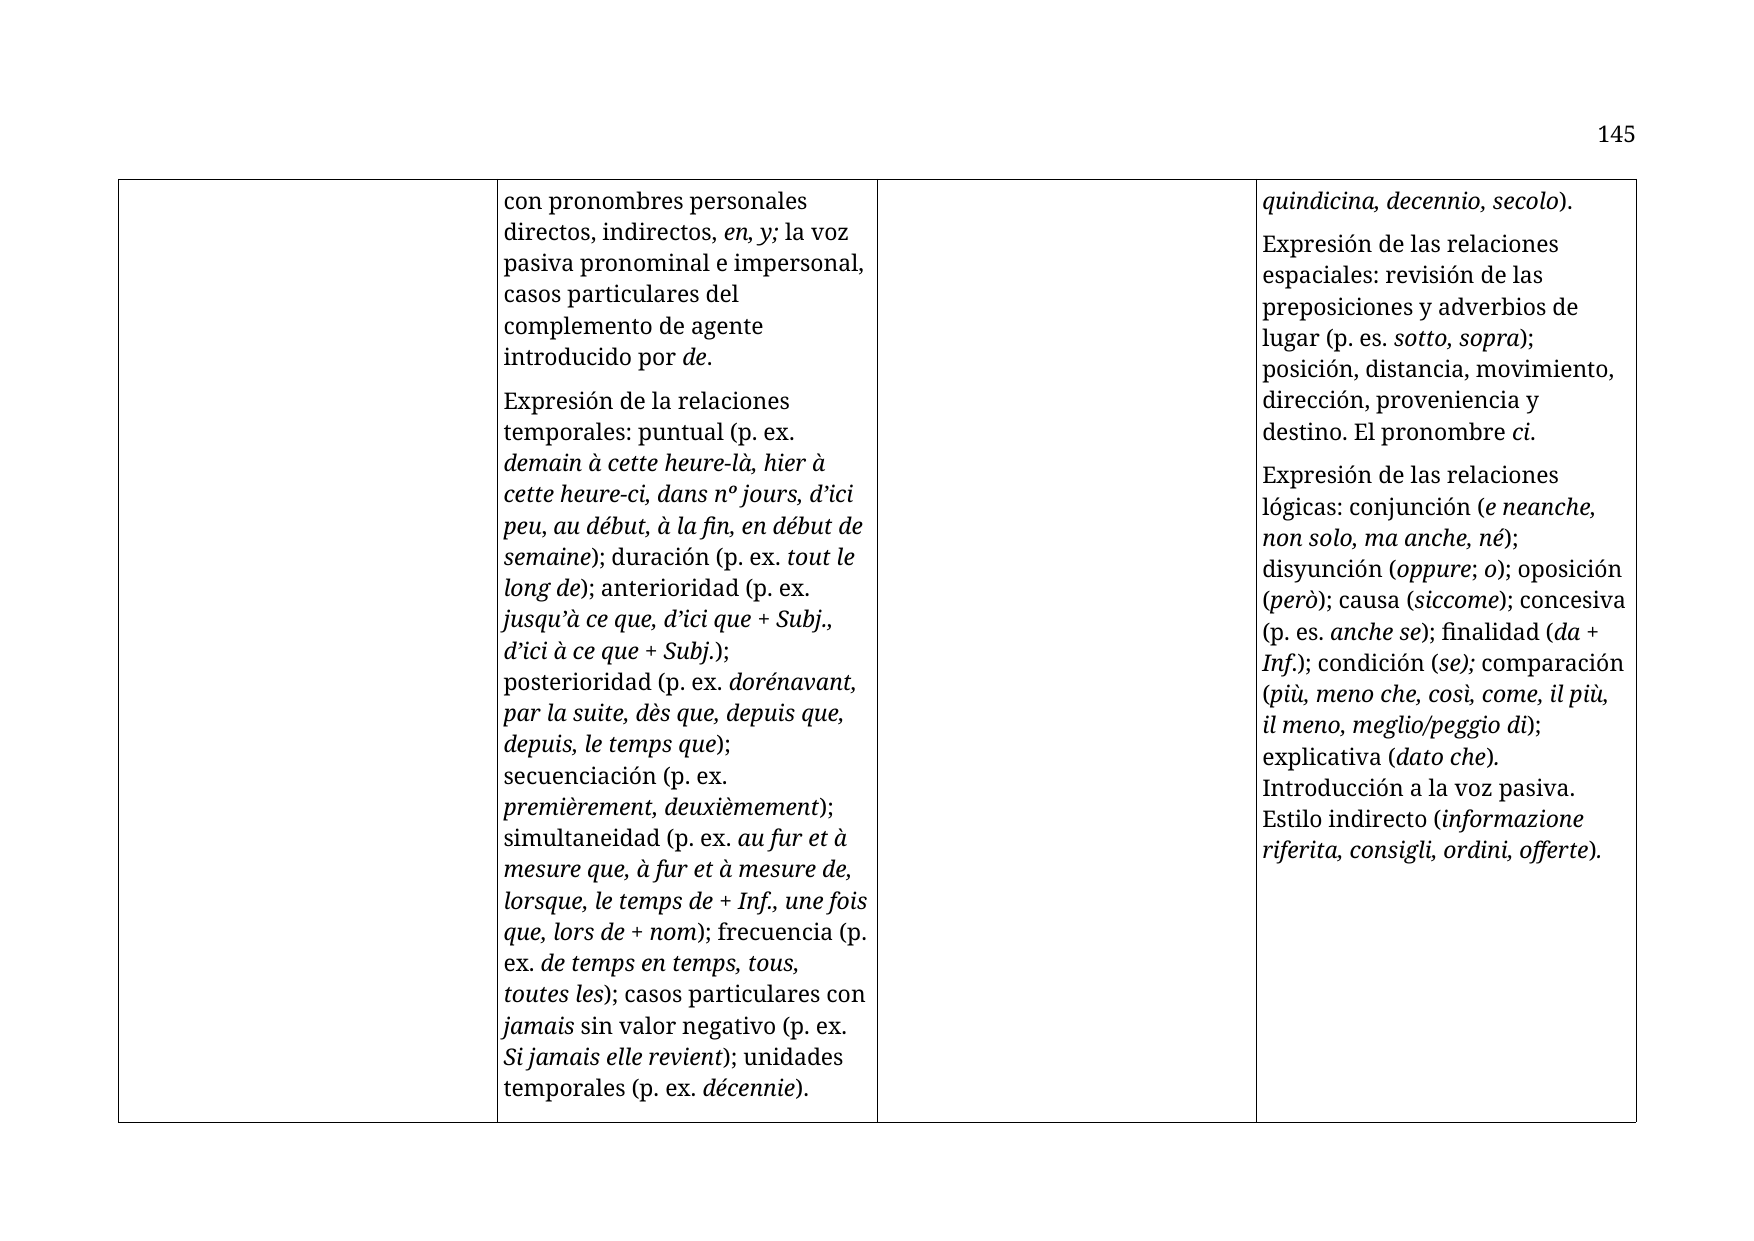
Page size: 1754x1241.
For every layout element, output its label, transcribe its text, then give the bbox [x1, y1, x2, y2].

table_cell [119, 180, 497, 1122]
table_cell quindicina, decennio, secolo). Expresión de las relaciones espaciales: revisión de las preposiciones y adverbios de lugar (p. es. sotto, sopra); posición, distancia, movimiento, dirección, proveniencia y destino. El pronombre ci. Expresión de las relaciones lógicas: conjunción (e neanche, non solo, ma anche, né); disyunción (oppure; o); oposición (però); causa (siccome); concesiva (p. es. anche se); finalidad (da + Inf.); condición (se); comparación (più, meno che, così, come, il più, il meno, meglio/peggio di); explicativa (dato che). Introducción a la voz pasiva. Estilo indirecto (informazione riferita, consigli, ordini, offerte). [1257, 180, 1636, 1122]
table_cell [878, 180, 1256, 1122]
table_cell con pronombres personales directos, indirectos, en, y; la voz pasiva pronominal e impersonal, casos particulares del complemento de agente introducido por de. Expresión de la relaciones temporales: puntual (p. ex. demain à cette heure-là, hier à cette heure-ci, dans nº jours, d’ici peu, au début, à la fin, en début de semaine); duración (p. ex. tout le long de); anterioridad (p. ex. jusqu’à ce que, d’ici que + Subj., d’ici à ce que + Subj.); posterioridad (p. ex. dorénavant, par la suite, dès que, depuis que, depuis, le temps que); secuenciación (p. ex. premièrement, deuxièmement); simultaneidad (p. ex. au fur et à mesure que, à fur et à mesure de, lorsque, le temps de + Inf., une fois que, lors de + nom); frecuencia (p. ex. de temps en temps, tous, toutes les); casos particulares con jamais sin valor negativo (p. ex. Si jamais elle revient); unidades temporales (p. ex. décennie). [498, 180, 877, 1122]
